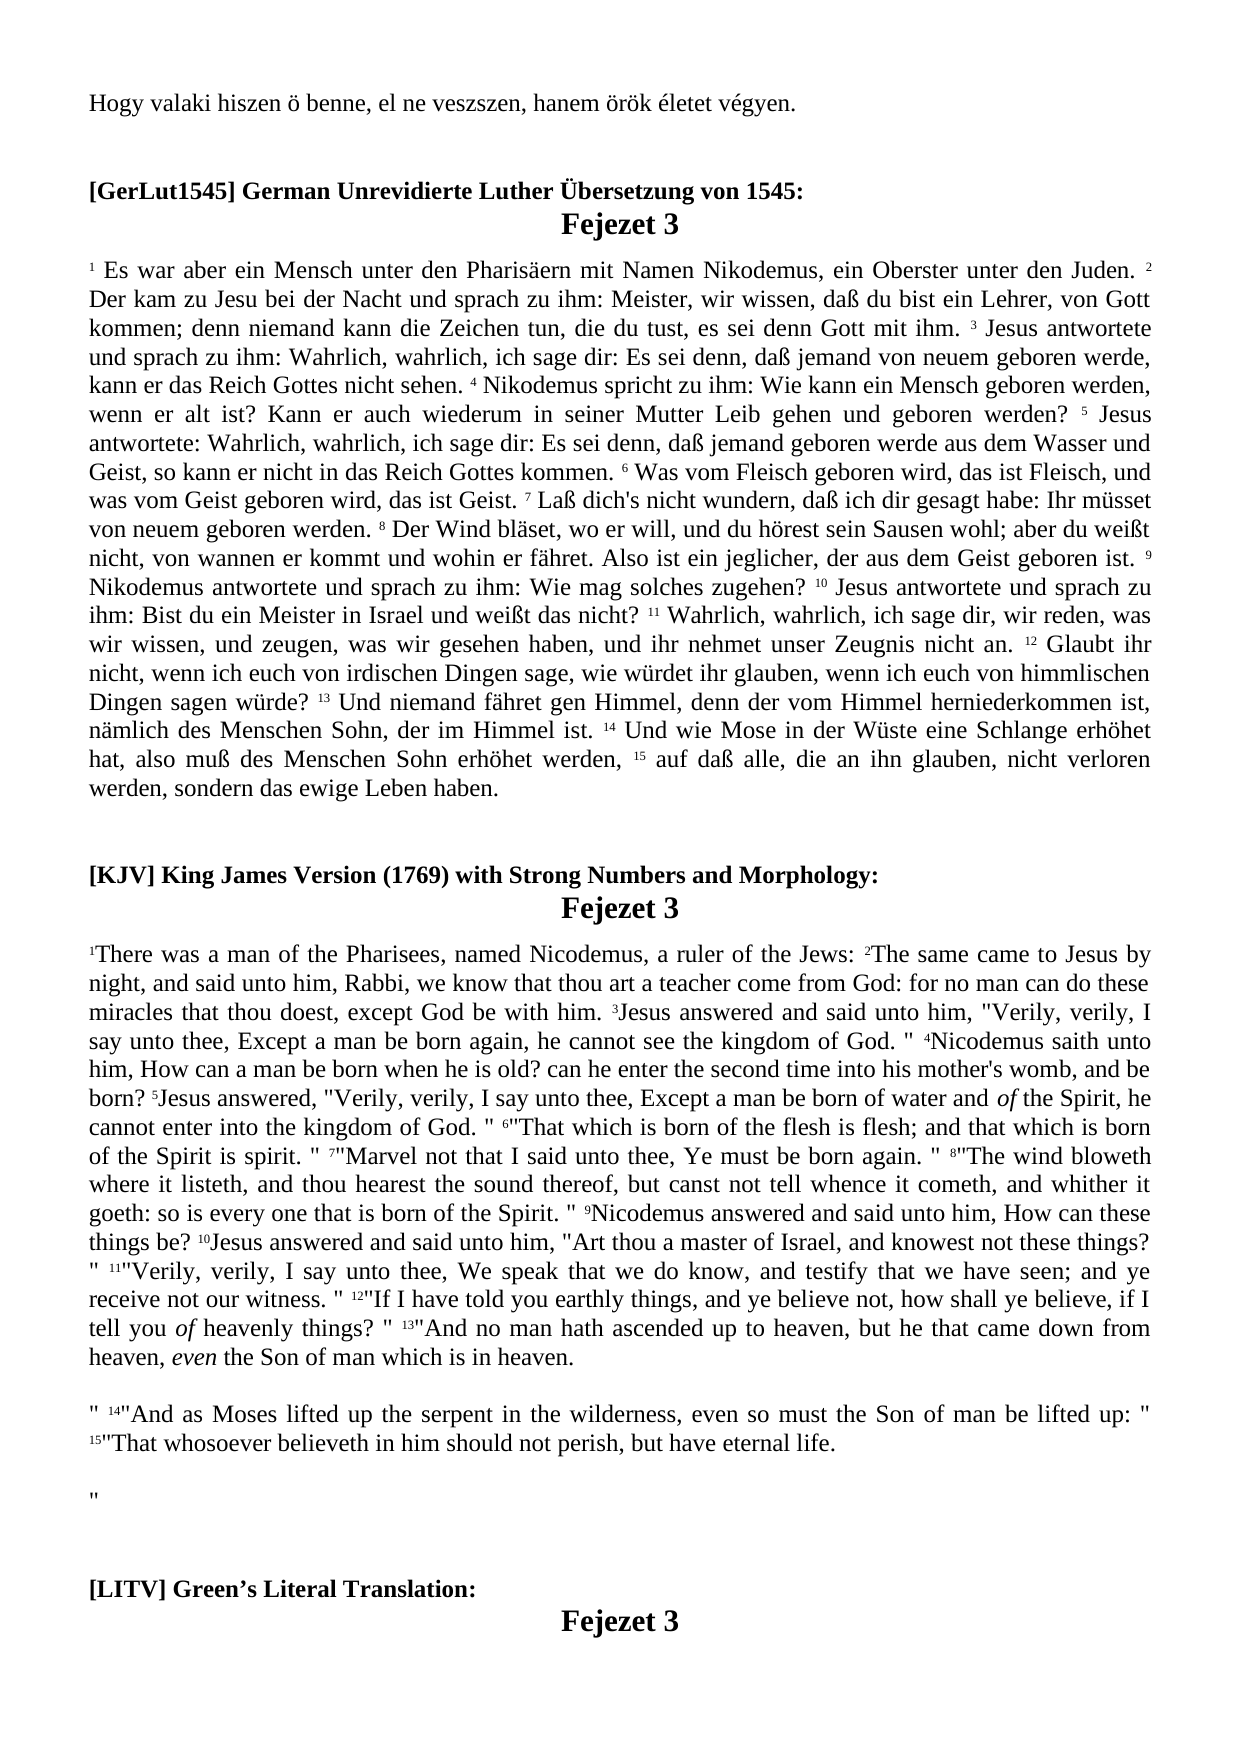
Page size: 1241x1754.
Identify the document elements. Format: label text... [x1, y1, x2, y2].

text Fejezet 3 [88, 889, 1152, 925]
text " [88, 1486, 1152, 1514]
text " 14"And as Moses lifted up the serpent in the wilderness, even so must the Son of man be lifted up: " 15"That whosoever believeth in him should not perish, but have eternal life. [88, 1399, 1152, 1457]
text Fejezet 3 [88, 205, 1152, 241]
text 1There was a man of the Pharisees, named Nicodemus, a ruler of the Jews: 2The same came to Jesus by night, and said unto him, Rabbi, we know that thou art a teacher come from God: for no man can do these miracles that thou doest, except God be with him. 3Jesus answered and said unto him, "Verily, verily, I say unto thee, Except a man be born again, he cannot see the kingdom of God. " 4Nicodemus saith unto him, How can a man be born when he is old? can he enter the second time into his mother's womb, and be born? 5Jesus answered, "Verily, verily, I say unto thee, Except a man be born of water and of the Spirit, he cannot enter into the kingdom of God. " 6"That which is born of the flesh is flesh; and that which is born of the Spirit is spirit. " 7"Marvel not that I said unto thee, Ye must be born again. " 8"The wind bloweth where it listeth, and thou hearest the sound thereof, but canst not tell whence it cometh, and whither it goeth: so is every one that is born of the Spirit. " 9Nicodemus answered and said unto him, How can these things be? 10Jesus answered and said unto him, "Art thou a master of Israel, and knowest not these things? " 11"Verily, verily, I say unto thee, We speak that we do know, and testify that we have seen; and ye receive not our witness. " 12"If I have told you earthly things, and ye believe not, how shall ye believe, if I tell you of heavenly things? " 13"And no man hath ascended up to heaven, but he that came down from heaven, even the Son of man which is in heaven. [88, 939, 1152, 1371]
text [KJV] King James Version (1769) with Strong Numbers and Morphology: [88, 861, 1152, 889]
text [LITV] Green’s Literal Translation: [88, 1574, 1152, 1602]
text [GerLut1545] German Unrevidierte Luther Übersetzung von 1545: [88, 176, 1152, 205]
text Hogy valaki hiszen ö benne, el ne veszszen, hanem örök életet végyen. [88, 88, 1152, 117]
text 1 Es war aber ein Mensch unter den Pharisäern mit Namen Nikodemus, ein Oberster unter den Juden. 2 Der kam zu Jesu bei der Nacht und sprach zu ihm: Meister, wir wissen, daß du bist ein Lehrer, von Gott kommen; denn niemand kann die Zeichen tun, die du tust, es sei denn Gott mit ihm. 3 Jesus antwortete und sprach zu ihm: Wahrlich, wahrlich, ich sage dir: Es sei denn, daß jemand von neuem geboren werde, kann er das Reich Gottes nicht sehen. 4 Nikodemus spricht zu ihm: Wie kann ein Mensch geboren werden, wenn er alt ist? Kann er auch wiederum in seiner Mutter Leib gehen und geboren werden? 5 Jesus antwortete: Wahrlich, wahrlich, ich sage dir: Es sei denn, daß jemand geboren werde aus dem Wasser und Geist, so kann er nicht in das Reich Gottes kommen. 6 Was vom Fleisch geboren wird, das ist Fleisch, und was vom Geist geboren wird, das ist Geist. 7 Laß dich's nicht wundern, daß ich dir gesagt habe: Ihr müsset von neuem geboren werden. 8 Der Wind bläset, wo er will, und du hörest sein Sausen wohl; aber du weißt nicht, von wannen er kommt und wohin er fähret. Also ist ein jeglicher, der aus dem Geist geboren ist. 9 Nikodemus antwortete und sprach zu ihm: Wie mag solches zugehen? 10 Jesus antwortete und sprach zu ihm: Bist du ein Meister in Israel und weißt das nicht? 11 Wahrlich, wahrlich, ich sage dir, wir reden, was wir wissen, und zeugen, was wir gesehen haben, und ihr nehmet unser Zeugnis nicht an. 12 Glaubt ihr nicht, wenn ich euch von irdischen Dingen sage, wie würdet ihr glauben, wenn ich euch von himmlischen Dingen sagen würde? 13 Und niemand fähret gen Himmel, denn der vom Himmel herniederkommen ist, nämlich des Menschen Sohn, der im Himmel ist. 14 Und wie Mose in der Wüste eine Schlange erhöhet hat, also muß des Menschen Sohn erhöhet werden, 15 auf daß alle, die an ihn glauben, nicht verloren werden, sondern das ewige Leben haben. [88, 255, 1152, 802]
text Fejezet 3 [88, 1602, 1152, 1638]
